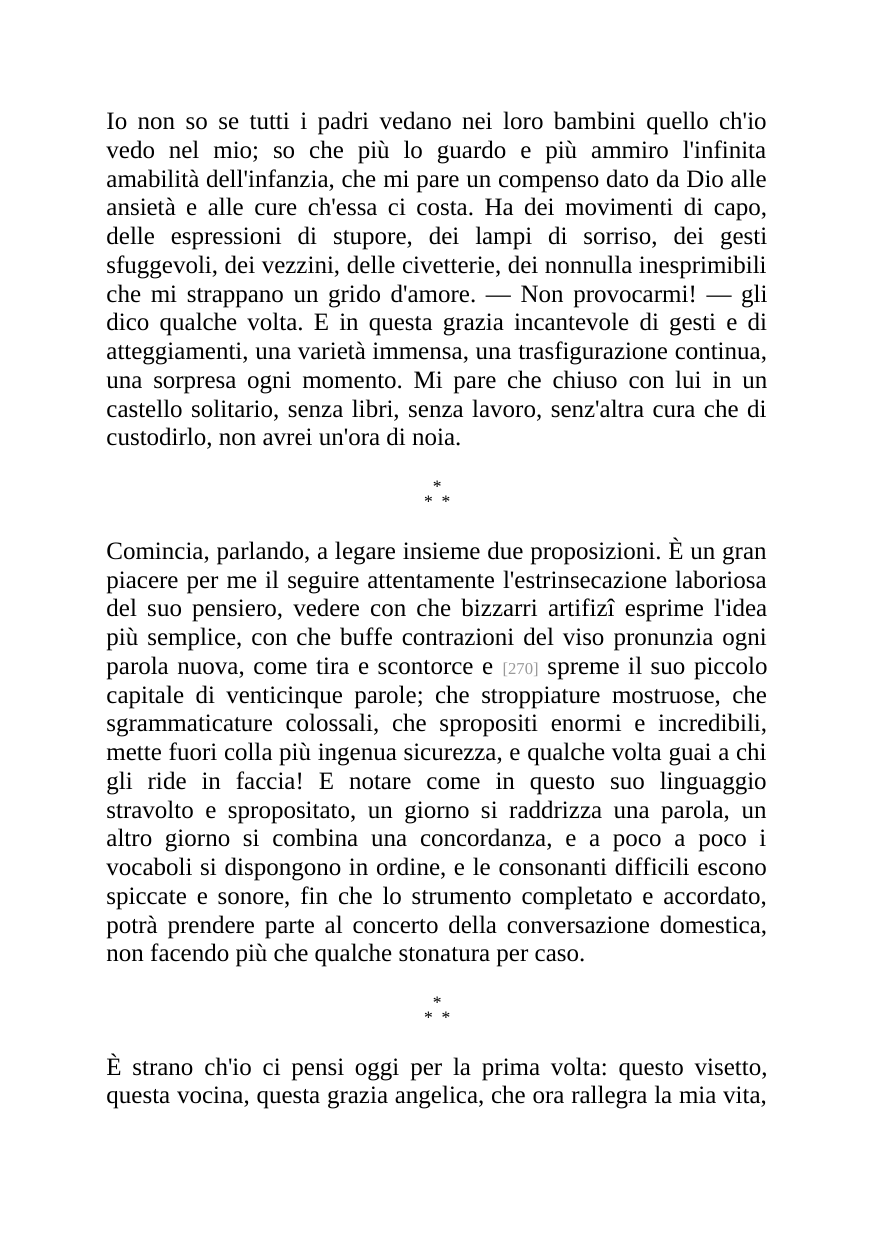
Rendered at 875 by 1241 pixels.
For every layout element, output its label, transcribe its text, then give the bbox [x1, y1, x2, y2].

text Io non so se tutti i padri vedano nei loro bambini quello ch'io vedo nel mio; so che più lo guardo e più ammiro l'infinita amabilità dell'infanzia, che mi pare un compenso dato da Dio alle ansietà e alle cure ch'essa ci costa. Ha dei movimenti di capo, delle espressioni di stupore, dei lampi di sorriso, dei gesti sfuggevoli, dei vezzini, delle civetterie, dei nonnulla inesprimibili che mi strappano un grido d'amore. — Non provocarmi! — gli dico qualche volta. E in questa grazia incantevole di gesti e di atteggiamenti, una varietà immensa, una trasfigurazione continua, una sorpresa ogni momento. Mi pare che chiuso con lui in un castello solitario, senza libri, senza lavoro, senz'altra cura che di custodirlo, non avrei un'ora di noia. [106, 106, 768, 451]
text *** [106, 992, 768, 1027]
text Comincia, parlando, a legare insieme due proposizioni. È un gran piacere per me il seguire attentamente l'estrinsecazione laboriosa del suo pensiero, vedere con che bizzarri artifizî esprime l'idea più semplice, con che buffe contrazioni del viso pronunzia ogni parola nuova, come tira e scontorce e [270] spreme il suo piccolo capitale di venticinque parole; che stroppiature mostruose, che sgrammaticature colossali, che spropositi enormi e incredibili, mette fuori colla più ingenua sicurezza, e qualche volta guai a chi gli ride in faccia! E notare come in questo suo linguaggio stravolto e spropositato, un giorno si raddrizza una parola, un altro giorno si combina una concordanza, e a poco a poco i vocaboli si dispongono in ordine, e le consonanti difficili escono spiccate e sonore, fin che lo strumento completato e accordato, potrà prendere parte al concerto della conversazione domestica, non facendo più che qualche stonatura per caso. [106, 536, 768, 967]
text *** [106, 476, 768, 511]
text È strano ch'io ci pensi oggi per la prima volta: questo visetto, questa vocina, questa grazia angelica, che ora rallegra la mia vita, [106, 1052, 768, 1109]
